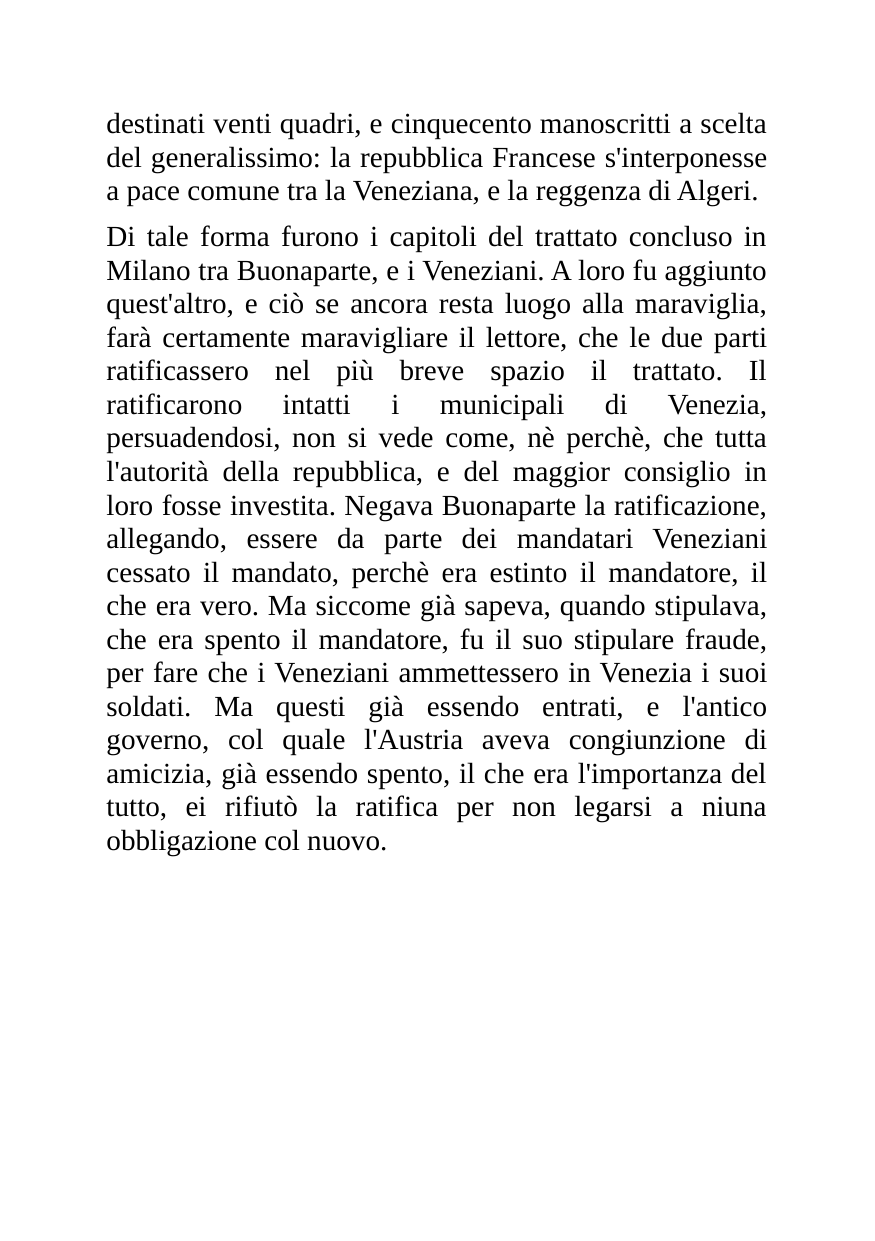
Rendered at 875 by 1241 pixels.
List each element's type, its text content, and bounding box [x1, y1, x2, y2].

text Di tale forma furono i capitoli del trattato concluso in Milano tra Buonaparte, e i Veneziani. A loro fu aggiunto quest'altro, e ciò se ancora resta luogo alla maraviglia, farà certamente maravigliare il lettore, che le due parti ratificassero nel più breve spazio il trattato. Il ratificarono intatti i municipali di Venezia, persuadendosi, non si vede come, nè perchè, che tutta l'autorità della repubblica, e del maggior consiglio in loro fosse investita. Negava Buonaparte la ratificazione, allegando, essere da parte dei mandatari Veneziani cessato il mandato, perchè era estinto il mandatore, il che era vero. Ma siccome già sapeva, quando stipulava, che era spento il mandatore, fu il suo stipulare fraude, per fare che i Veneziani ammettessero in Venezia i suoi soldati. Ma questi già essendo entrati, e l'antico governo, col quale l'Austria aveva congiunzione di amicizia, già essendo spento, il che era l'importanza del tutto, ei rifiutò la ratifica per non legarsi a niuna obbligazione col nuovo. [106, 219, 768, 857]
text destinati venti quadri, e cinquecento manoscritti a scelta del generalissimo: la repubblica Francese s'interponesse a pace comune tra la Veneziana, e la reggenza di Algeri. [106, 106, 768, 207]
